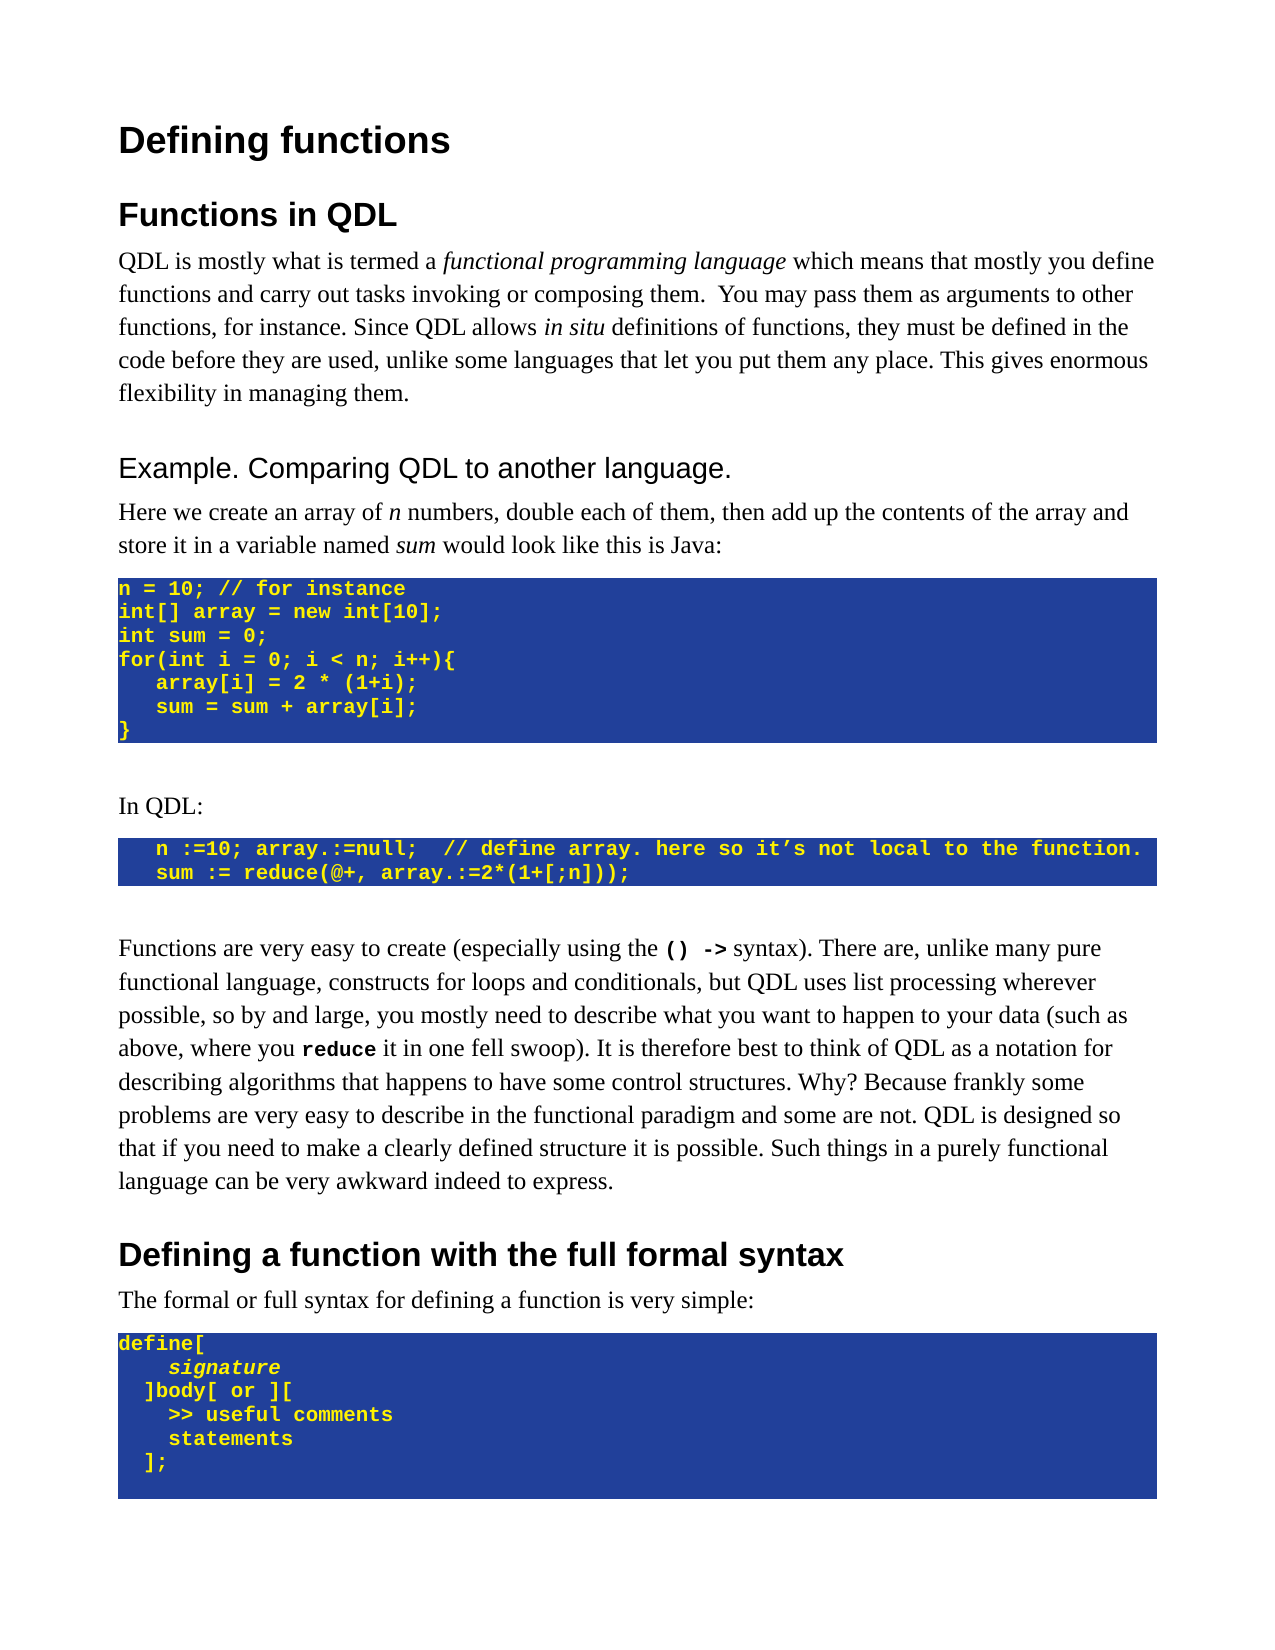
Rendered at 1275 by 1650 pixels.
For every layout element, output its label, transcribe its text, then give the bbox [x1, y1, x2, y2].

text QDL is mostly what is termed a functional programming language which means that mostly you define functions and carry out tasks invoking or composing them. You may pass them as arguments to other functions, for instance. Since QDL allows in situ definitions of functions, they must be defined in the code before they are used, unlike some languages that let you put them any place. This gives enormous flexibility in managing them. [118, 246, 1157, 407]
text In QDL: [118, 791, 1157, 819]
text for(int i = 0; i < n; i++){ [118, 648, 1157, 672]
text sum = sum + array[i]; [118, 696, 1157, 719]
text } [118, 719, 1157, 743]
text ]; [118, 1451, 1157, 1475]
text define[ [118, 1333, 1157, 1357]
text statements [118, 1428, 1157, 1451]
text The formal or full syntax for defining a function is very simple: [118, 1286, 1157, 1314]
text n :=10; array.:=null; // define array. here so it’s not local to the function. [118, 838, 1157, 862]
text signature [118, 1357, 1157, 1381]
text Here we create an array of n numbers, double each of them, then add up the contents of the array and store it in a variable named sum would look like this is Java: [118, 497, 1157, 559]
subtitle Defining a function with the full formal syntax [118, 1234, 1157, 1273]
text int sum = 0; [118, 625, 1157, 648]
text int[] array = new int[10]; [118, 601, 1157, 625]
text >> useful comments [118, 1404, 1157, 1428]
subtitle Functions in QDL [118, 195, 1157, 234]
text array[i] = 2 * (1+i); [118, 672, 1157, 696]
text ]body[ or ][ [118, 1381, 1157, 1404]
subtitle Example. Comparing QDL to another language. [118, 451, 1157, 484]
text Functions are very easy to create (especially using the () -> syntax). There are, unlike many pure functional language, constructs for loops and conditionals, but QDL uses list processing wherever possible, so by and large, you mostly need to describe what you want to happen to your data (such as above, where you reduce it in one fell swoop). It is therefore best to think of QDL as a notation for describing algorithms that happens to have some control structures. Why? Because frankly some problems are very easy to describe in the functional paradigm and some are not. QDL is designed so that if you need to make a clearly defined structure it is possible. Such things in a purely functional language can be very awkward indeed to express. [118, 933, 1157, 1195]
text sum := reduce(@+, array.:=2*(1+[;n])); [118, 862, 1157, 886]
subtitle Defining functions [118, 118, 1157, 162]
text n = 10; // for instance [118, 578, 1157, 601]
